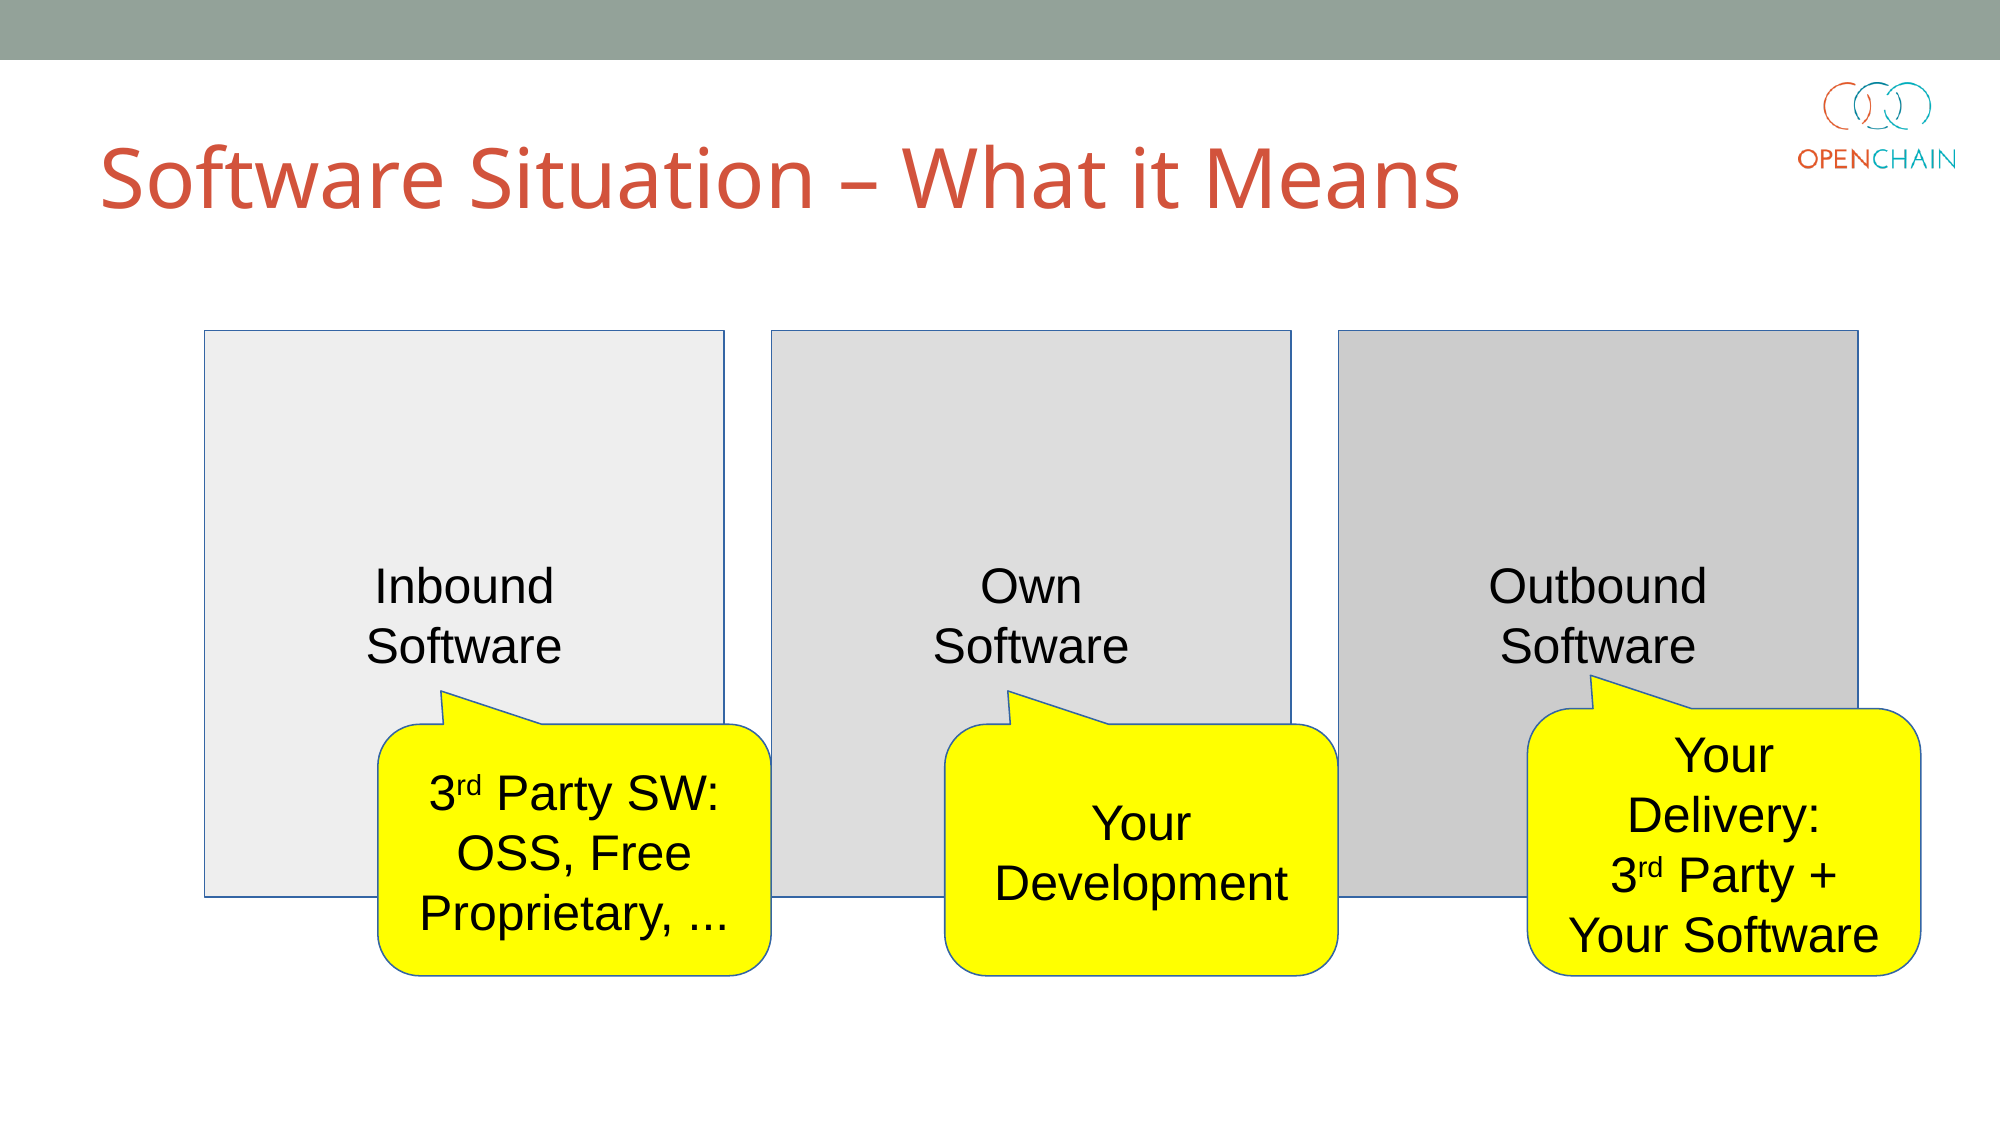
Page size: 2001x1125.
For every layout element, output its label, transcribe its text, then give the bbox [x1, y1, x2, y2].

text_box Outbound Software [1338, 330, 1858, 898]
picture [1900, 82, 1955, 169]
text_box Software Situation – What it Means [99, 52, 1900, 225]
text_box Inbound Software [204, 330, 724, 898]
text_box Own Software [771, 330, 1291, 898]
text_box Your Delivery: 3rd Party + Your Software [1527, 675, 1921, 976]
text_box 3rd Party SW: OSS, Free Proprietary, ... [377, 690, 772, 976]
text_box Your Development [944, 690, 1339, 976]
